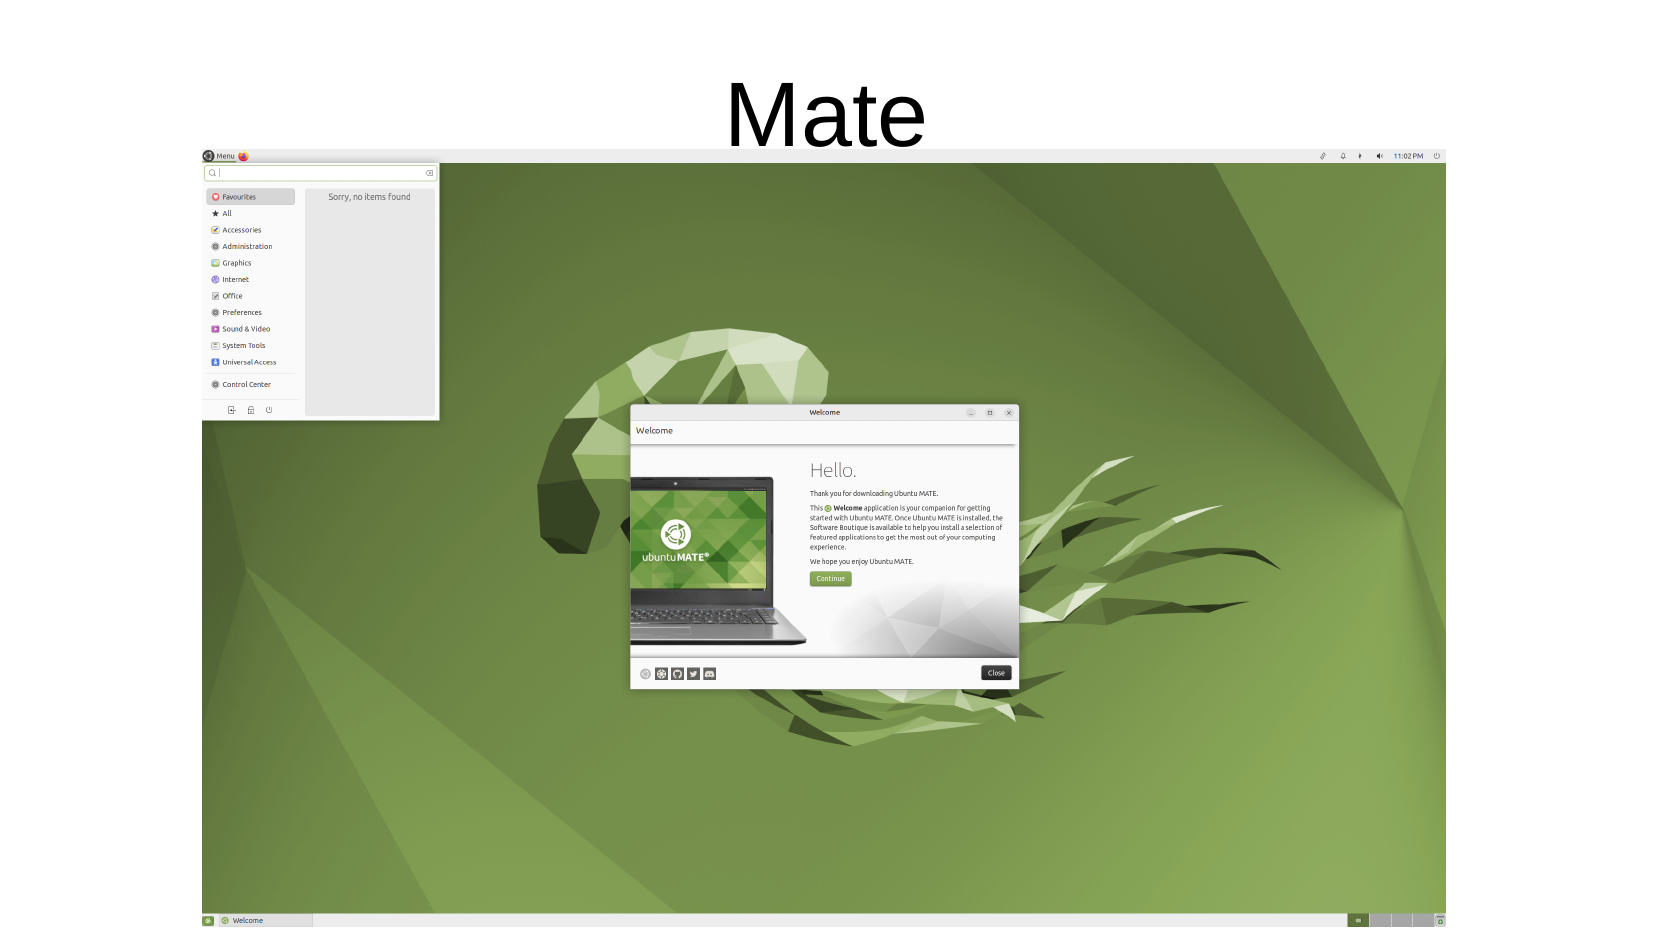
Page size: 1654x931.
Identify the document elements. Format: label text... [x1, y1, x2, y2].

title Mate [82, 37, 1571, 193]
picture [202, 149, 1446, 928]
